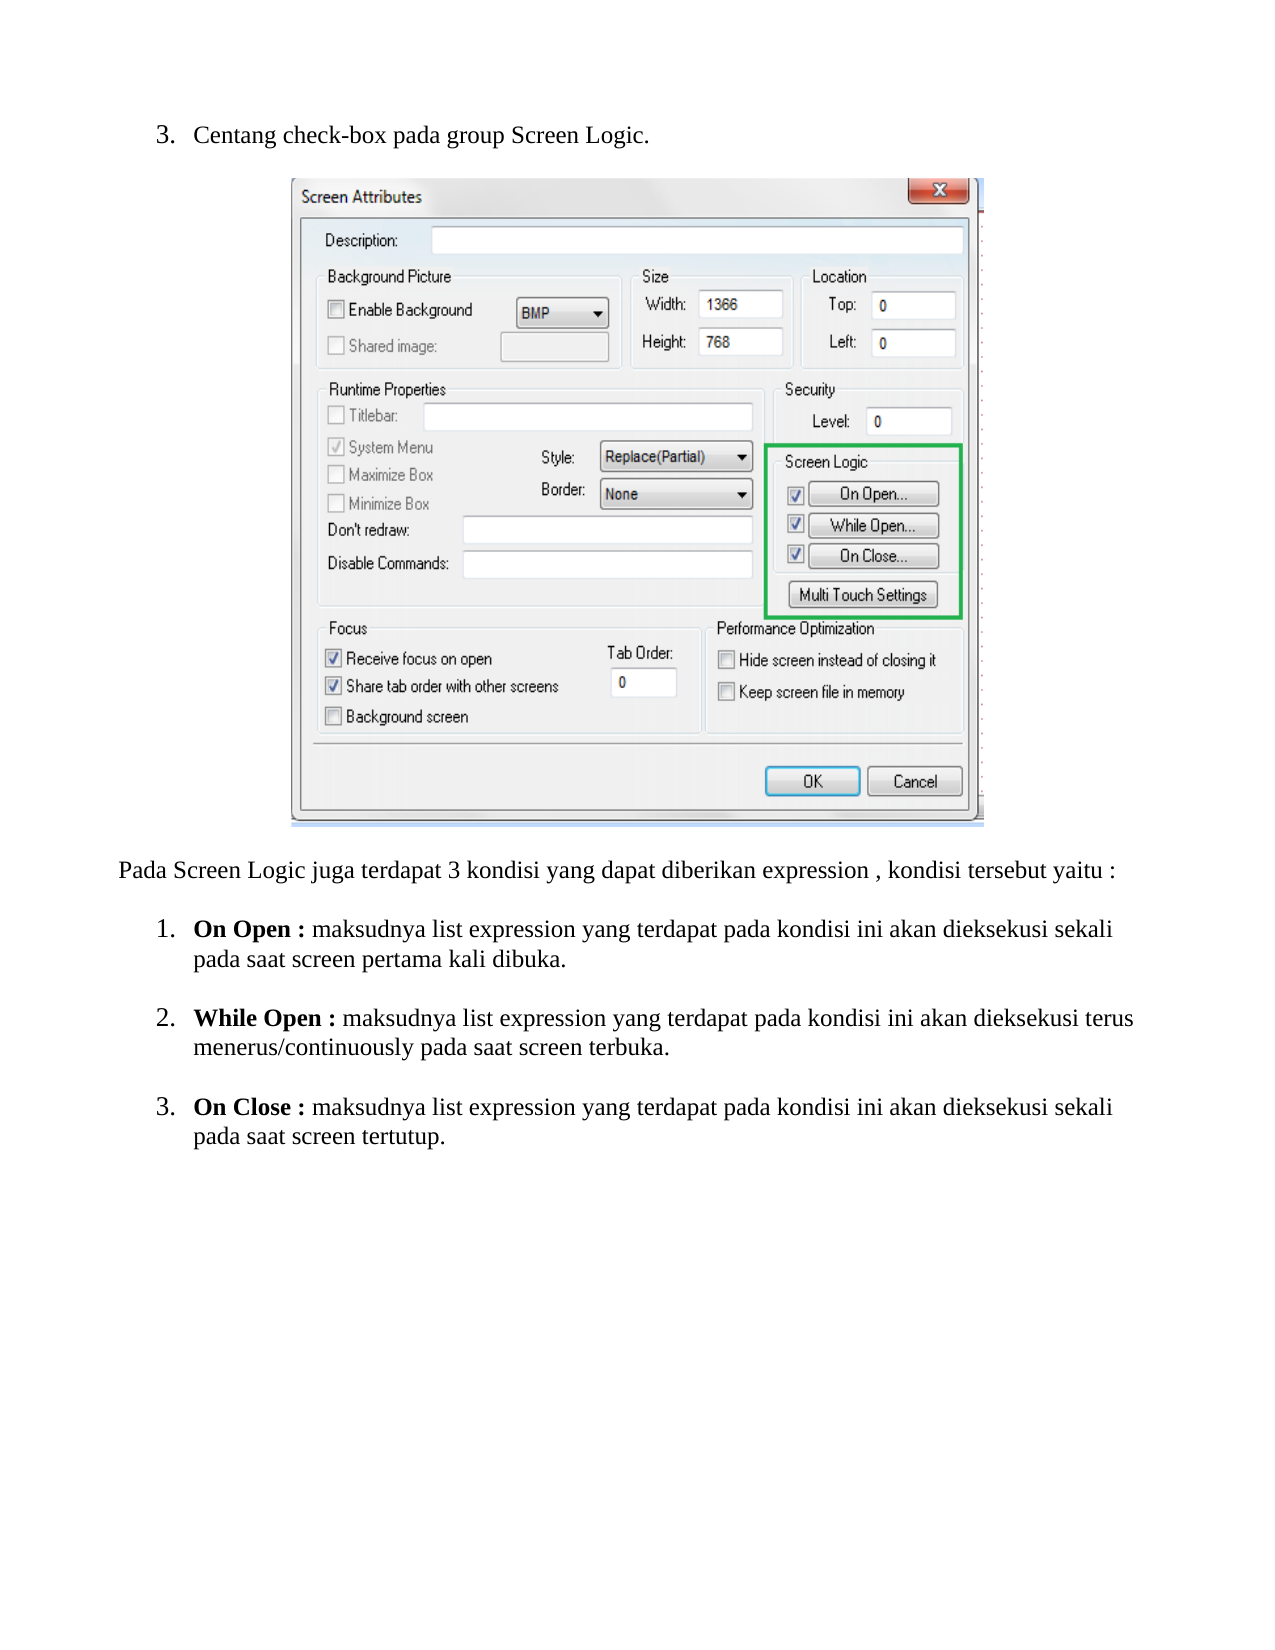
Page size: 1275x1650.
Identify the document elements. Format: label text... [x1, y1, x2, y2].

list Centang check-box pada group Screen Logic. [156, 118, 1157, 149]
list While Open : maksudnya list expression yang terdapat pada kondisi ini akan dieksekusi terus menerus/continuously pada saat screen terbuka. [156, 1001, 1157, 1061]
list On Open : maksudnya list expression yang terdapat pada kondisi ini akan dieksekusi sekali pada saat screen pertama kali dibuka. [156, 913, 1157, 972]
list On Close : maksudnya list expression yang terdapat pada kondisi ini akan dieksekusi sekali pada saat screen tertutup. [156, 1090, 1157, 1150]
picture [291, 178, 984, 827]
text Pada Screen Logic juga terdapat 3 kondisi yang dapat diberikan expression , kondisi tersebut yaitu : [118, 855, 1157, 884]
